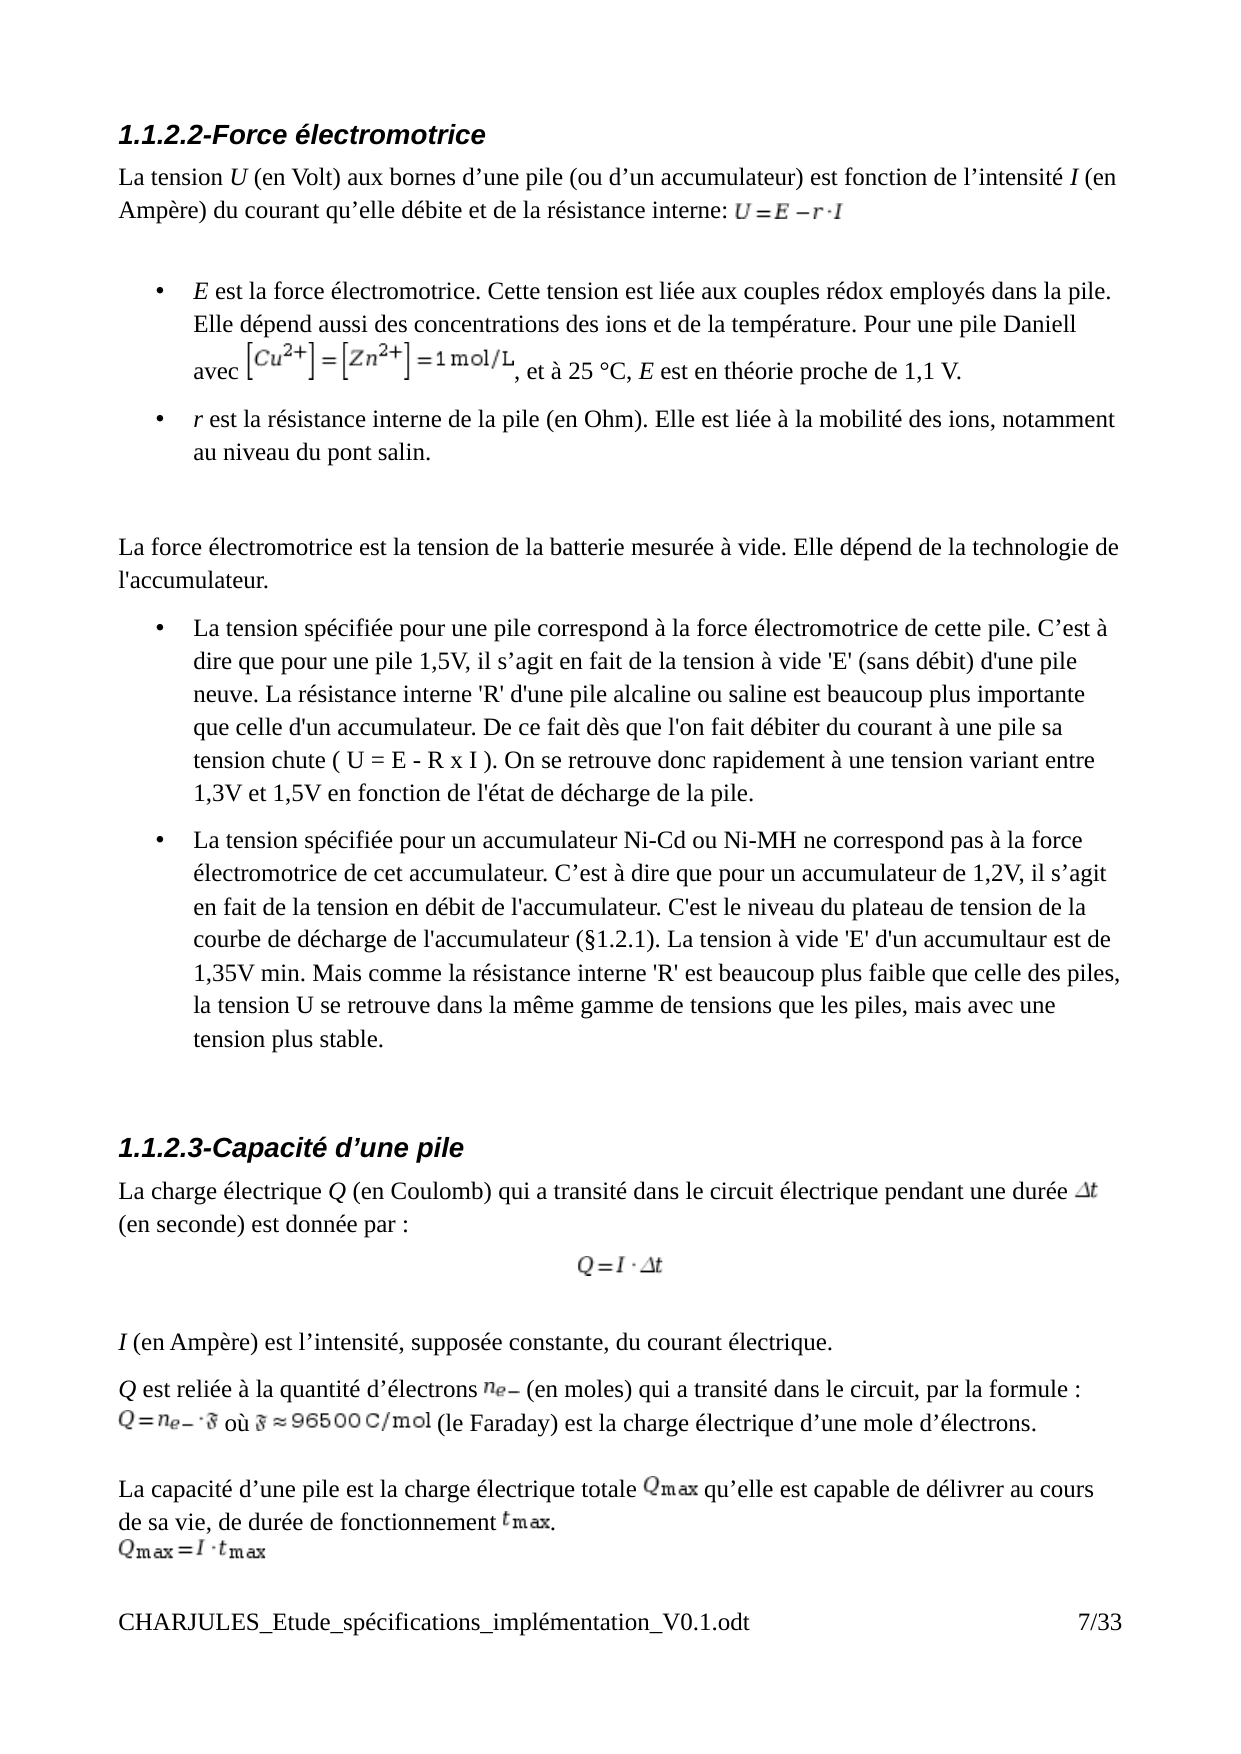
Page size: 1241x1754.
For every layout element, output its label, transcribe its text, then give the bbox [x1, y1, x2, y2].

picture [118, 1410, 219, 1431]
picture [643, 1476, 698, 1497]
picture [245, 342, 514, 380]
picture [118, 1539, 265, 1560]
text I (en Ampère) est l’intensité, supposée constante, du courant électrique. [118, 1327, 1122, 1356]
picture [255, 1412, 431, 1431]
list r est la résistance interne de la pile (en Ohm). Elle est liée à la mobilité des ions, notamment au niveau du pont salin. [156, 404, 1122, 466]
list La tension spécifiée pour un accumulateur Ni-Cd ou Ni-MH ne correspond pas à la force électromotrice de cet accumulateur. C’est à dire que pour un accumulateur de 1,2V, il s’agit en fait de la tension en débit de l'accumulateur. C'est le niveau du plateau de tension de la courbe de décharge de l'accumulateur (§1.2.1). La tension à vide 'E' d'un accumultaur est de 1,35V min. Mais comme la résistance interne 'R' est beaucoup plus faible que celle des piles, la tension U se retrouve dans la même gamme de tensions que les piles, mais avec une tension plus stable. [156, 826, 1122, 1052]
picture [483, 1382, 520, 1398]
picture [1074, 1181, 1098, 1199]
text La force électromotrice est la tension de la batterie mesurée à vide. Elle dépend de la technologie de l'accumulateur. [118, 532, 1122, 594]
list La tension spécifiée pour une pile correspond à la force électromotrice de cette pile. C’est à dire que pour une pile 1,5V, il s’agit en fait de la tension à vide 'E' (sans débit) d'une pile neuve. La résistance interne 'R' d'une pile alcaline ou saline est beaucoup plus importante que celle d'un accumulateur. De ce fait dès que l'on fait débiter du courant à une pile sa tension chute ( U = E - R x I ). On se retrouve donc rapidement à une tension variant entre 1,3V et 1,5V en fonction de l'état de décharge de la pile. [156, 613, 1122, 807]
list E est la force électromotrice. Cette tension est liée aux couples rédox employés dans la pile. Elle dépend aussi des concentrations des ions et de la température. Pour une pile Daniell avec , et à 25 °C, E est en théorie proche de 1,1 V. [156, 276, 1122, 385]
text La charge électrique Q (en Coulomb) qui a transité dans le circuit électrique pendant une durée (en seconde) est donnée par : [118, 1176, 1122, 1237]
picture [577, 1256, 663, 1276]
subtitle 1.1.2.3-Capacité d’une pile [118, 1131, 1122, 1163]
picture [734, 203, 844, 219]
text La tension U (en Volt) aux bornes d’une pile (ou d’un accumulateur) est fonction de l’intensité I (en Ampère) du courant qu’elle débite et de la résistance interne: [118, 162, 1122, 257]
subtitle 1.1.2.2-Force électromotrice [118, 118, 1122, 150]
text Q est reliée à la quantité d’électrons (en moles) qui a transité dans le circuit, par la formule : où (le Faraday) est la charge électrique d’une mole d’électrons. La capacité d’une pile est la charge électrique totale qu’elle est capable de délivrer au cours de sa vie, de durée de fonctionnement . [118, 1374, 1122, 1560]
picture [502, 1511, 550, 1530]
